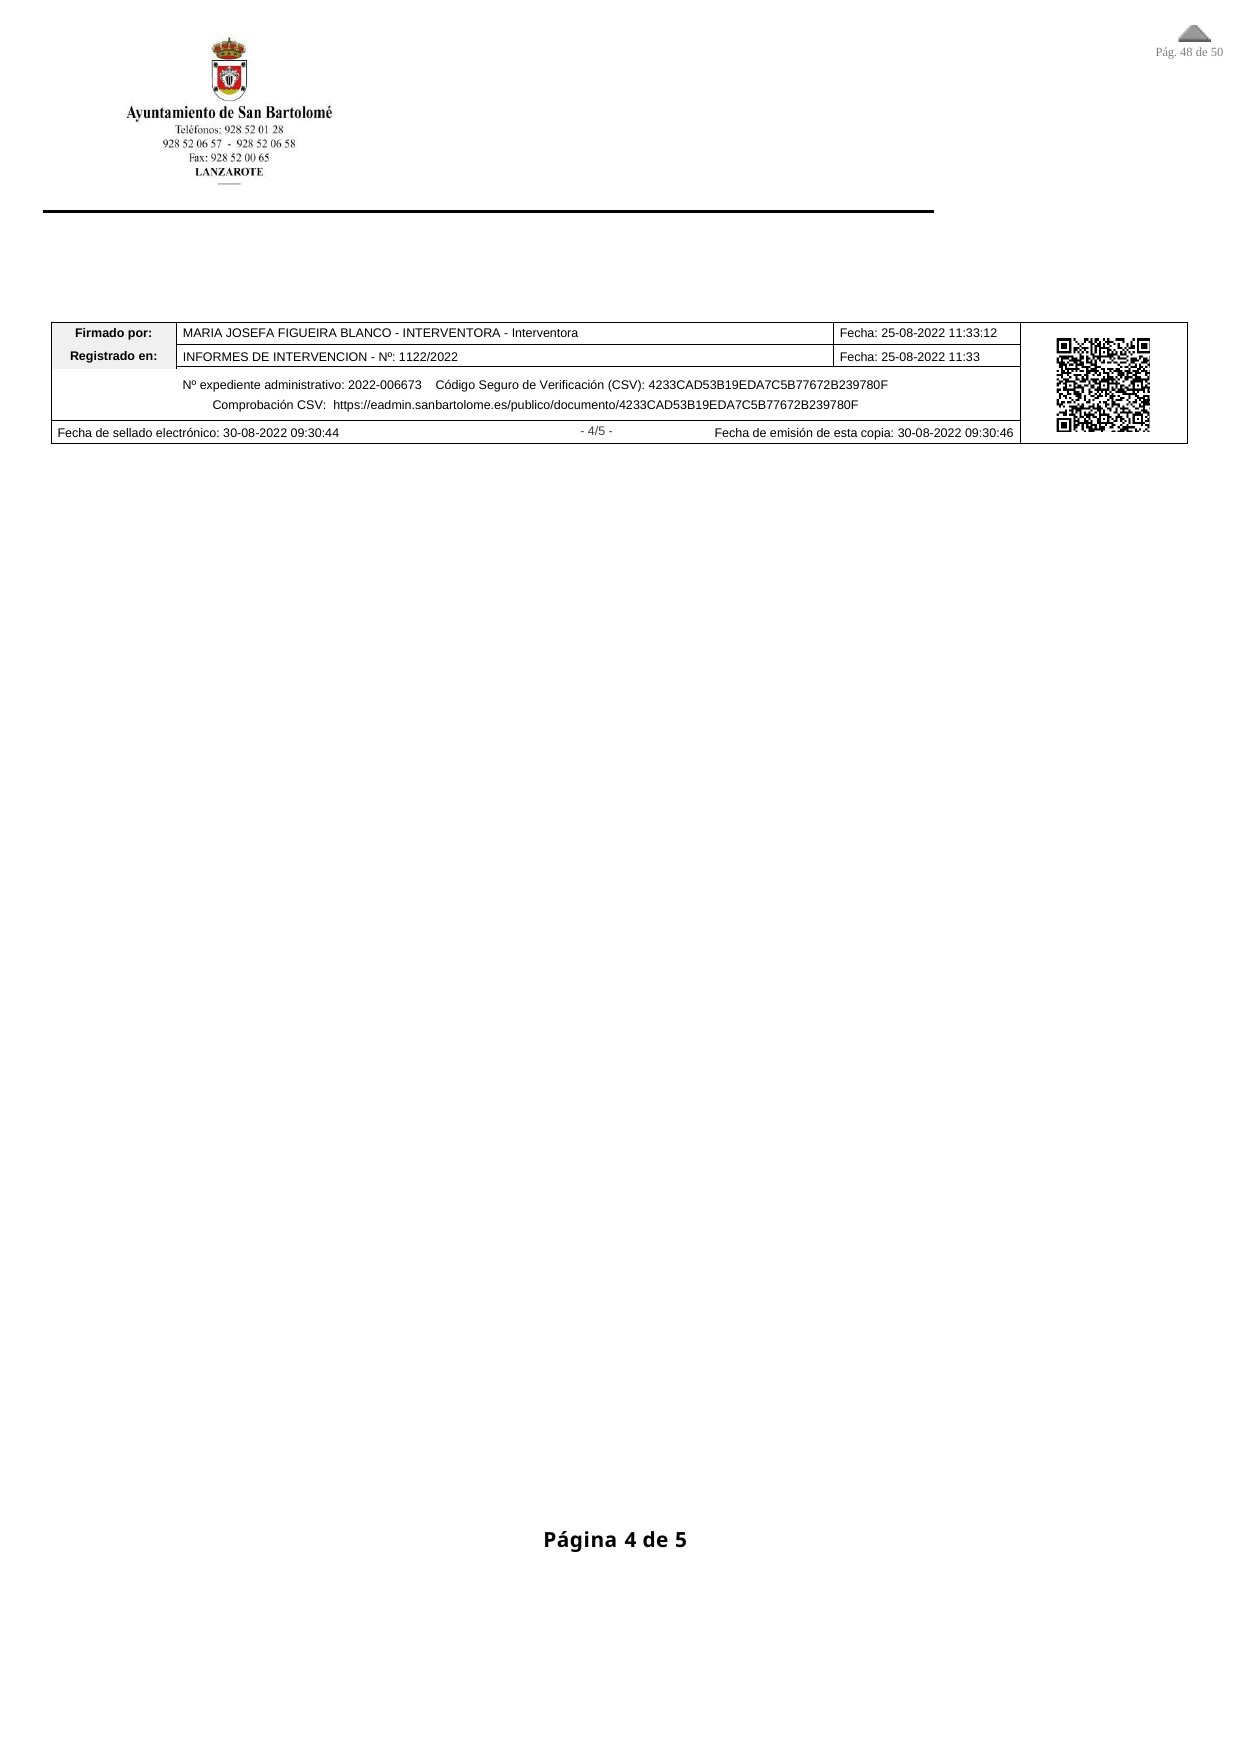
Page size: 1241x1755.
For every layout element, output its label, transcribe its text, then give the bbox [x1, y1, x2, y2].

table_header Firmado por: [52, 323, 176, 344]
picture [1177, 25, 1211, 42]
table_cell Registrado en: [52, 347, 176, 366]
table_header [1021, 323, 1187, 443]
table_header MARIA JOSEFA FIGUEIRA BLANCO - INTERVENTORA - Interventora [177, 323, 833, 344]
picture [124, 36, 335, 186]
table_cell Fecha: 25-08-2022 11:33 [834, 345, 1020, 366]
table_cell INFORMES DE INTERVENCION - Nº: 1122/2022 [177, 345, 833, 366]
table_cell Nº expediente administrativo: 2022-006673 Código Seguro de Verificación (CSV): 4233CAD53B19EDA7C5B77672B239780F Comprobación CSV: https://eadmin.sanbartolome.es/publico/documento/4233CAD53B19EDA7C5B77672B239780F [52, 367, 1020, 420]
table_cell Fecha de sellado electrónico: 30-08-2022 09:30:44 - 4/5 - Fecha de emisión de esta copia: 30-08-2022 09:30:46 [52, 421, 1020, 443]
picture [1056, 338, 1150, 432]
table_header Fecha: 25-08-2022 11:33:12 [834, 323, 1020, 344]
